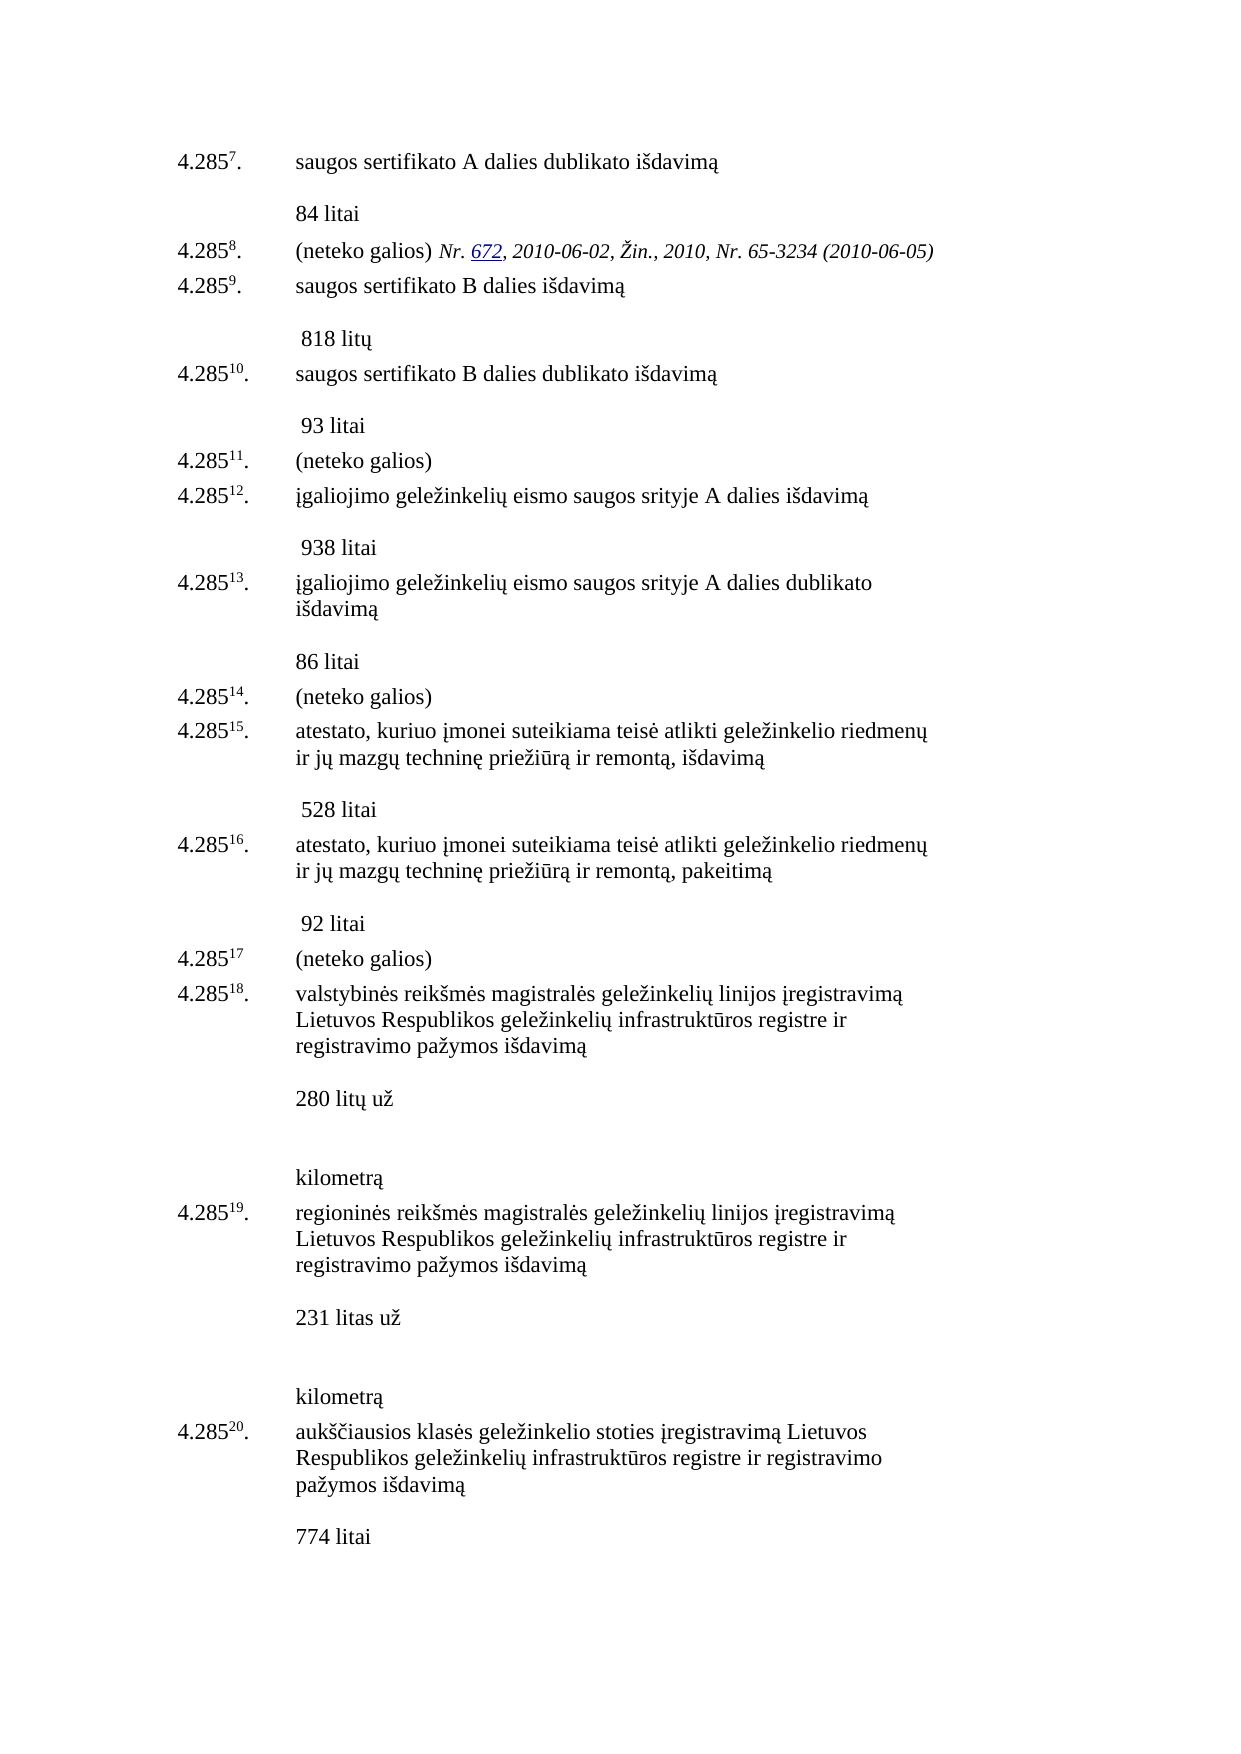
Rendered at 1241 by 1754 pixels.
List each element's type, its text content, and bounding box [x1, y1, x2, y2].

text 4.28511. (neteko galios) [177, 447, 1122, 473]
text 4.28513. įgaliojimo geležinkelių eismo saugos srityje A dalies dublikato išdavimą 86 litai [177, 569, 930, 674]
text 4.28515. atestato, kuriuo įmonei suteikiama teisė atlikti geležinkelio riedmenų ir jų mazgų techninę priežiūrą ir remontą, išdavimą 528 litai [177, 717, 930, 823]
text 4.28514. (neteko galios) [177, 683, 1122, 709]
text 4.28519. regioninės reikšmės magistralės geležinkelių linijos įregistravimą Lietuvos Respublikos geležinkelių infrastruktūros registre ir registravimo pažymos išdavimą 231 litas už kilometrą [177, 1199, 945, 1410]
text 4.2858. (neteko galios) Nr. 672, 2010-06-02, Žin., 2010, Nr. 65-3234 (2010-06-05) [177, 235, 1122, 264]
text 4.28520. aukščiausios klasės geležinkelio stoties įregistravimą Lietuvos Respublikos geležinkelių infrastruktūros registre ir registravimo pažymos išdavimą 774 litai [177, 1418, 945, 1550]
text 4.28516. atestato, kuriuo įmonei suteikiama teisė atlikti geležinkelio riedmenų ir jų mazgų techninę priežiūrą ir remontą, pakeitimą 92 litai [177, 831, 930, 937]
text 4.28512. įgaliojimo geležinkelių eismo saugos srityje A dalies išdavimą 938 litai [177, 482, 930, 561]
text 4.28517 (neteko galios) [177, 945, 945, 971]
text 4.2859. saugos sertifikato B dalies išdavimą 818 litų [177, 272, 930, 351]
text 4.28518. valstybinės reikšmės magistralės geležinkelių linijos įregistravimą Lietuvos Respublikos geležinkelių infrastruktūros registre ir registravimo pažymos išdavimą 280 litų už kilometrą [177, 980, 945, 1191]
text 4.2857. saugos sertifikato A dalies dublikato išdavimą 84 litai [177, 148, 930, 227]
text 4.28510. saugos sertifikato B dalies dublikato išdavimą 93 litai [177, 359, 930, 439]
